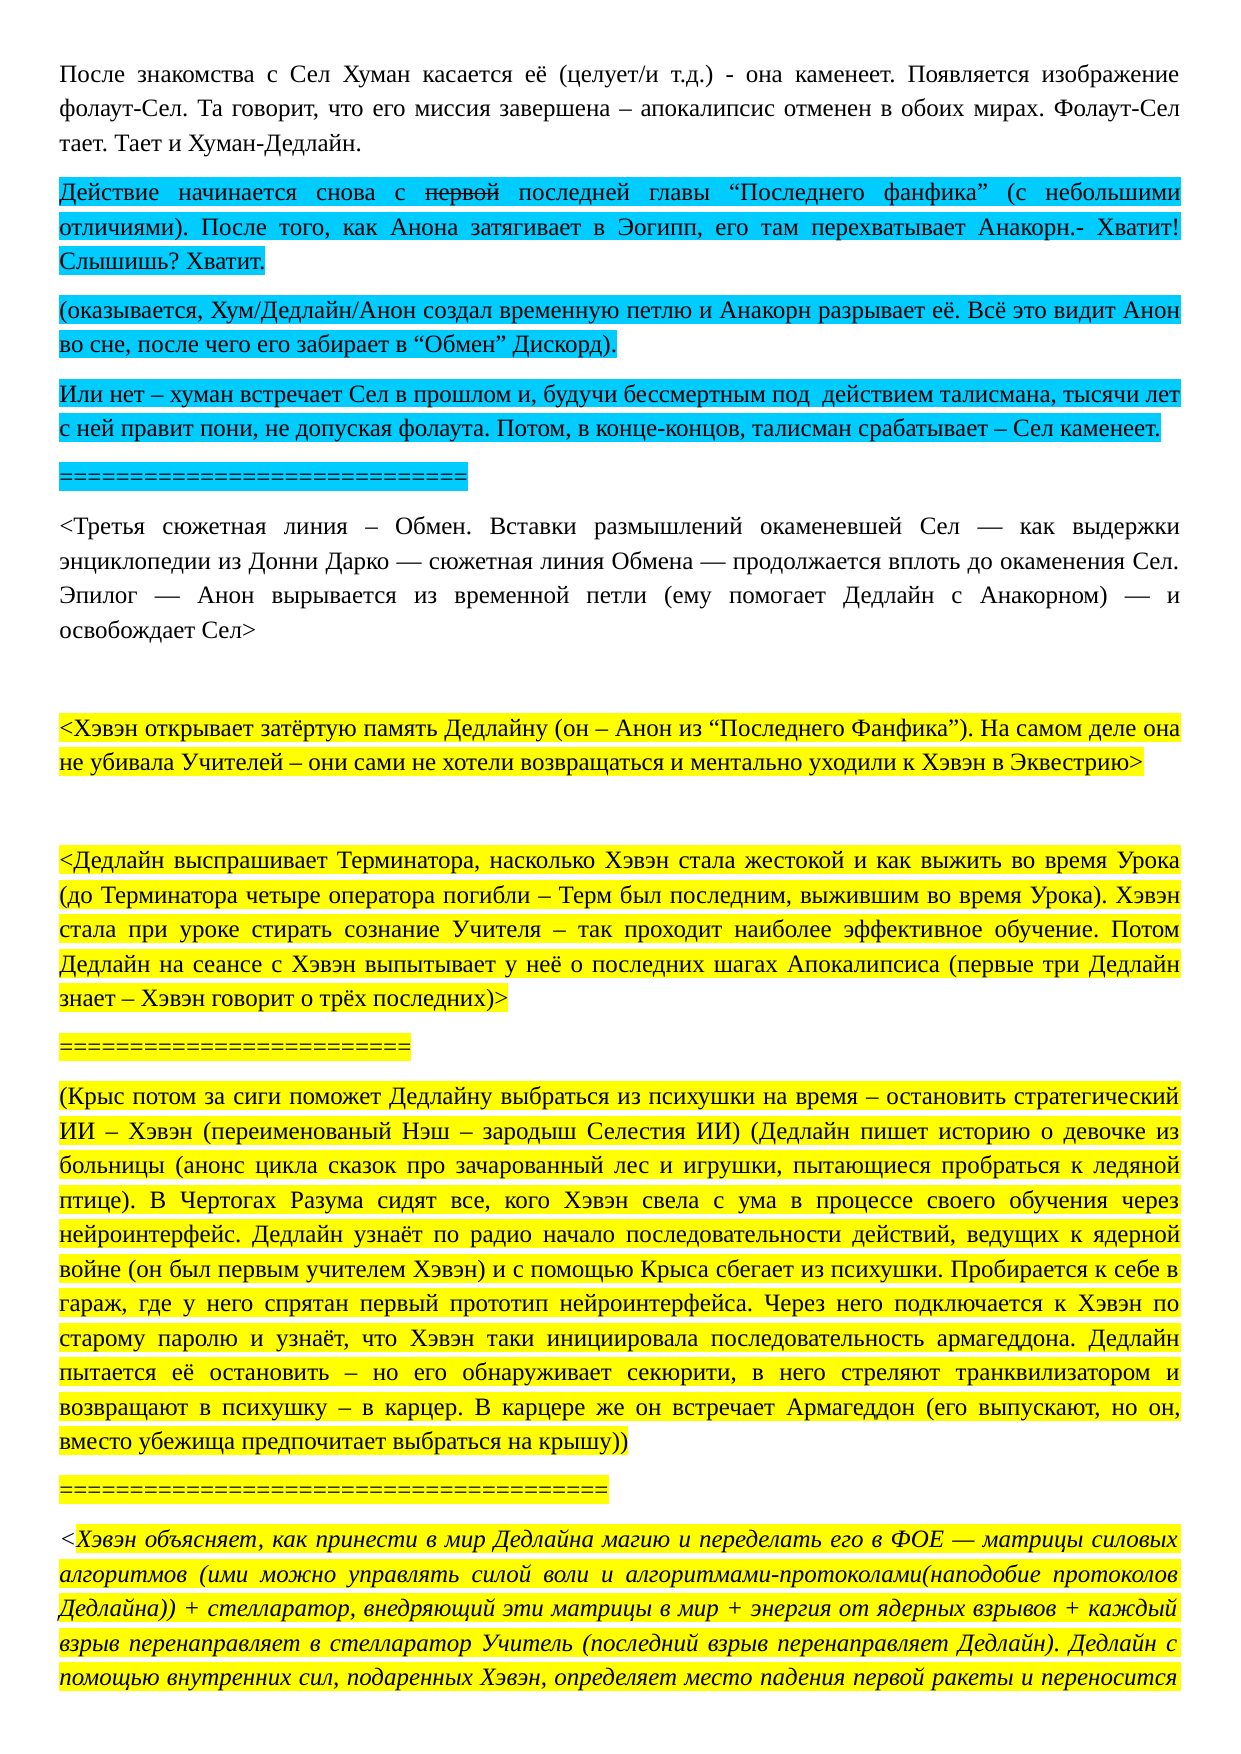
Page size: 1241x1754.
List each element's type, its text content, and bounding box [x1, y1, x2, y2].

text Действие начинается снова с первой последней главы “Последнего фанфика” (с небольшими отличиями). После того, как Анона затягивает в Эогипп, его там перехватывает Анакорн.- Хватит! Слышишь? Хватит. [59, 177, 1181, 275]
text <Хэвэн открывает затёртую память Дедлайну (он – Анон из “Последнего Фанфика”). На самом деле она не убивала Учителей – они сами не хотели возвращаться и ментально уходили к Хэвэн в Эквестрию> [59, 713, 1181, 776]
text После знакомства с Сел Хуман касается её (целует/и т.д.) - она каменеет. Появляется изображение фолаут-Сел. Та говорит, что его миссия завершена – апокалипсис отменен в обоих мирах. Фолаут-Сел тает. Тает и Хуман-Дедлайн. [59, 59, 1181, 157]
text (оказывается, Хум/Дедлайн/Анон создал временную петлю и Анакорн разрывает её. Всё это видит Анон во сне, после чего его забирает в “Обмен” Дискорд). [59, 295, 1181, 358]
text ========================= [59, 1032, 1181, 1061]
text ============================= [59, 462, 1181, 491]
text Или нет – хуман встречает Сел в прошлом и, будучи бессмертным под действием талисмана, тысячи лет с ней правит пони, не допуская фолаута. Потом, в конце-концов, талисман срабатывает – Сел каменеет. [59, 379, 1181, 442]
text <Дедлайн выспрашивает Терминатора, насколько Хэвэн стала жестокой и как выжить во время Урока (до Терминатора четыре оператора погибли – Терм был последним, выжившим во время Урока). Хэвэн стала при уроке стирать сознание Учителя – так проходит наиболее эффективное обучение. Потом Дедлайн на сеансе с Хэвэн выпытывает у неё о последних шагах Апокалипсиса (первые три Дедлайн знает – Хэвэн говорит о трёх последних)> [59, 845, 1181, 1012]
text ======================================= [59, 1475, 1181, 1504]
text (Крыс потом за сиги поможет Дедлайну выбраться из психушки на время – остановить стратегический ИИ – Хэвэн (переименованый Нэш – зародыш Селестия ИИ) (Дедлайн пишет историю о девочке из больницы (анонс цикла сказок про зачарованный лес и игрушки, пытающиеся пробраться к ледяной птице). В Чертогах Разума сидят все, кого Хэвэн свела с ума в процессе своего обучения через нейроинтерфейс. Дедлайн узнаёт по радио начало последовательности действий, ведущих к ядерной войне (он был первым учителем Хэвэн) и с помощью Крыса сбегает из психушки. Пробирается к себе в гараж, где у него спрятан первый прототип нейроинтерфейса. Через него подключается к Хэвэн по старому паролю и узнаёт, что Хэвэн таки инициировала последовательность армагеддона. Дедлайн пытается её остановить – но его обнаруживает секюрити, в него стреляют транквилизатором и возвращают в психушку – в карцер. В карцере же он встречает Армагеддон (его выпускают, но он, вместо убежища предпочитает выбраться на крышу)) [59, 1081, 1181, 1455]
text <Хэвэн объясняет, как принести в мир Дедлайна магию и переделать его в ФОЕ — матрицы силовых алгоритмов (ими можно управлять силой воли и алгоритмами-протоколами(наподобие протоколов Дедлайна)) + стелларатор, внедряющий эти матрицы в мир + энергия от ядерных взрывов + каждый взрыв перенаправляет в стелларатор Учитель (последний взрыв перенаправляет Дедлайн). Дедлайн с помощью внутренних сил, подаренных Хэвэн, определяет место падения первой ракеты и переносится [59, 1524, 1181, 1691]
text <Третья сюжетная линия – Обмен. Вставки размышлений окаменевшей Сел — как выдержки энциклопедии из Донни Дарко — сюжетная линия Обмена — продолжается вплоть до окаменения Сел. Эпилог — Анон вырывается из временной петли (ему помогает Дедлайн с Анакорном) — и освобождает Сел> [59, 511, 1181, 643]
